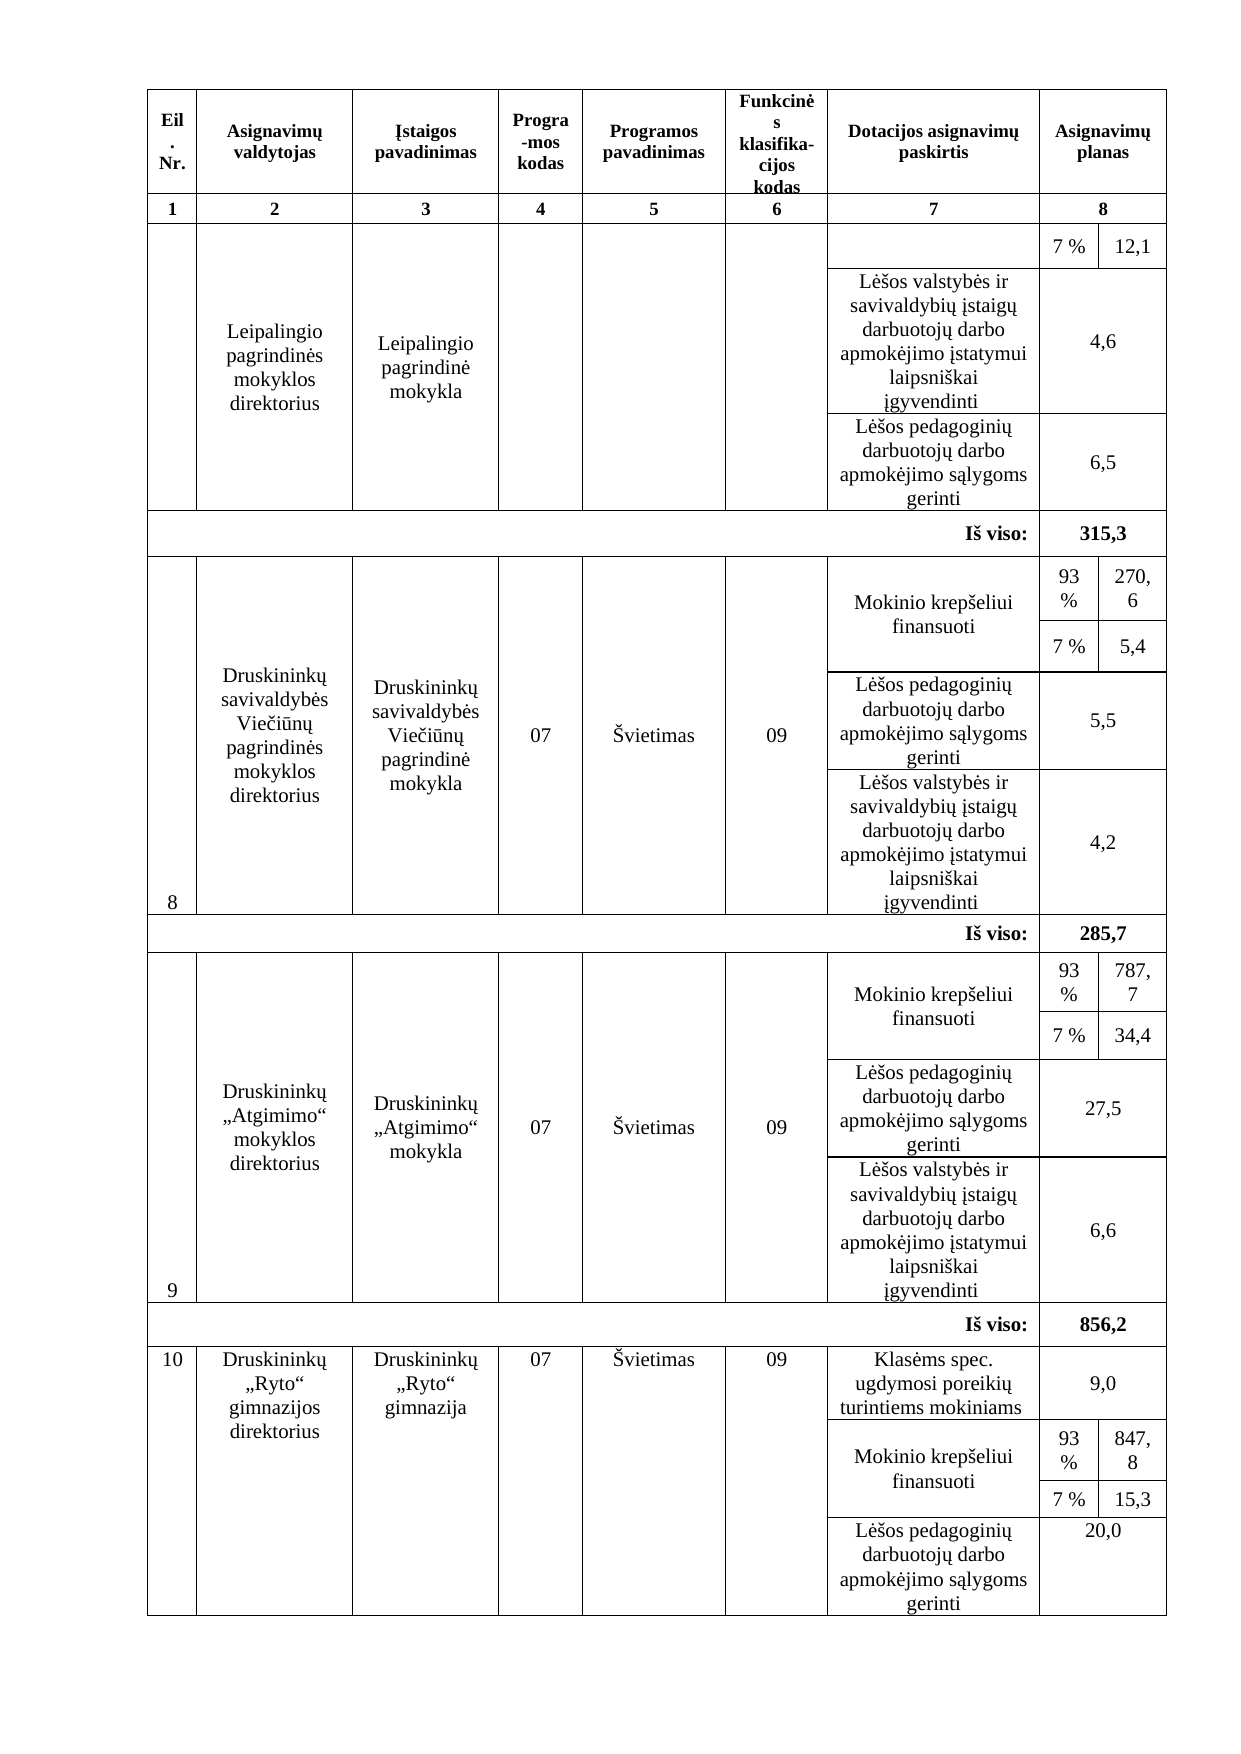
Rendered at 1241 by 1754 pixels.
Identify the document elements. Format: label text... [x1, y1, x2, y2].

table_cell Iš viso: [148, 1303, 1039, 1346]
table_cell Lėšos pedagoginių darbuotojų darbo apmokėjimo sąlygoms gerinti [828, 673, 1039, 769]
table_cell 4,2 [1040, 770, 1166, 914]
table_header Įstaigos pavadinimas [353, 90, 498, 193]
table_cell 7 % [1040, 1481, 1098, 1517]
table_cell Mokinio krepšeliui finansuoti [828, 557, 1039, 671]
table_cell 07 [499, 557, 582, 914]
table_cell [726, 224, 827, 510]
table_cell Druskininkų „Atgimimo“ mokykla [353, 953, 498, 1302]
table_cell 4 [499, 194, 582, 223]
table_cell [148, 224, 196, 510]
table_cell [499, 224, 582, 510]
table_header Asignavimų planas [1040, 90, 1166, 193]
table_cell Druskininkų savivaldybės Viečiūnų pagrindinės mokyklos direktorius [197, 557, 352, 914]
table_cell 93% [1040, 557, 1098, 619]
table_cell 2 [197, 194, 352, 223]
table_cell 20,0 [1040, 1518, 1166, 1614]
table_header Asignavimų valdytojas [197, 90, 352, 193]
table_cell 9,0 [1040, 1347, 1166, 1419]
table_cell 07 [499, 953, 582, 1302]
table_cell Mokinio krepšeliui finansuoti [828, 1420, 1039, 1517]
table_cell 315,3 [1040, 511, 1166, 556]
table_cell 7 [828, 194, 1039, 223]
table_cell Lėšos valstybės ir savivaldybių įstaigų darbuotojų darbo apmokėjimo įstatymui laipsniškai įgyvendinti [828, 269, 1039, 413]
table_cell Lėšos pedagoginių darbuotojų darbo apmokėjimo sąlygoms gerinti [828, 1060, 1039, 1156]
table_cell Leipalingio pagrindinės mokyklos direktorius [197, 224, 352, 510]
table_cell Druskininkų savivaldybės Viečiūnų pagrindinė mokykla [353, 557, 498, 914]
table_cell 1 [148, 194, 196, 223]
table_cell Druskininkų „Ryto“ gimnazija [353, 1347, 498, 1614]
table_cell 09 [726, 1347, 827, 1614]
table_cell 285,7 [1040, 915, 1166, 952]
table_cell Iš viso: [148, 511, 1039, 556]
table_cell 5 [583, 194, 725, 223]
table_cell 6,5 [1040, 414, 1166, 510]
table_cell 5,5 [1040, 673, 1166, 769]
table_cell Iš viso: [148, 915, 1039, 952]
table_cell [828, 224, 1039, 267]
table_cell Švietimas [583, 557, 725, 914]
table_cell Lėšos pedagoginių darbuotojų darbo apmokėjimo sąlygoms gerinti [828, 1518, 1039, 1614]
table_cell Leipalingio pagrindinė mokykla [353, 224, 498, 510]
table_header Progra-mos kodas [499, 90, 582, 193]
table_cell 4,6 [1040, 269, 1166, 413]
table_cell 10 [148, 1347, 196, 1614]
table_cell 15,3 [1099, 1481, 1166, 1517]
table_header Programos pavadinimas [583, 90, 725, 193]
table_cell Druskininkų „Atgimimo“ mokyklos direktorius [197, 953, 352, 1302]
table_cell 6,6 [1040, 1158, 1166, 1302]
table_cell 27,5 [1040, 1060, 1166, 1156]
table_cell Švietimas [583, 953, 725, 1302]
table_cell 5,4 [1099, 621, 1166, 671]
table_cell 7 % [1040, 1012, 1098, 1059]
table_cell 09 [726, 953, 827, 1302]
table_cell 09 [726, 557, 827, 914]
table_cell 07 [499, 1347, 582, 1614]
table_cell 7 % [1040, 621, 1098, 671]
table_cell Klasėms spec. ugdymosi poreikių turintiems mokiniams [828, 1347, 1039, 1419]
table_cell 9 [148, 953, 196, 1302]
table_cell 8 [1040, 194, 1166, 223]
table_cell 12,1 [1099, 224, 1166, 267]
table_cell Lėšos valstybės ir savivaldybių įstaigų darbuotojų darbo apmokėjimo įstatymui laipsniškai įgyvendinti [828, 770, 1039, 914]
table_cell 856,2 [1040, 1303, 1166, 1346]
table_header Dotacijos asignavimų paskirtis [828, 90, 1039, 193]
table_cell 93% [1040, 953, 1098, 1011]
table_cell Lėšos pedagoginių darbuotojų darbo apmokėjimo sąlygoms gerinti [828, 414, 1039, 510]
table_cell 8 [148, 557, 196, 914]
table_cell Švietimas [583, 1347, 725, 1614]
table_cell Mokinio krepšeliui finansuoti [828, 953, 1039, 1059]
table_cell Lėšos valstybės ir savivaldybių įstaigų darbuotojų darbo apmokėjimo įstatymui laipsniškai įgyvendinti [828, 1158, 1039, 1302]
table_cell 7 % [1040, 224, 1098, 267]
table_header Eil. Nr. [148, 90, 196, 193]
table_cell 787,7 [1099, 953, 1166, 1011]
table_cell 3 [353, 194, 498, 223]
table_cell 34,4 [1099, 1012, 1166, 1059]
table_cell [583, 224, 725, 510]
table_cell 270,6 [1099, 557, 1166, 619]
table_cell 6 [726, 194, 827, 223]
table_cell 847,8 [1099, 1420, 1166, 1480]
table_cell 93% [1040, 1420, 1098, 1480]
table_cell Druskininkų „Ryto“ gimnazijos direktorius [197, 1347, 352, 1614]
table_header Funkcinės klasifika-cijos kodas [726, 90, 827, 193]
